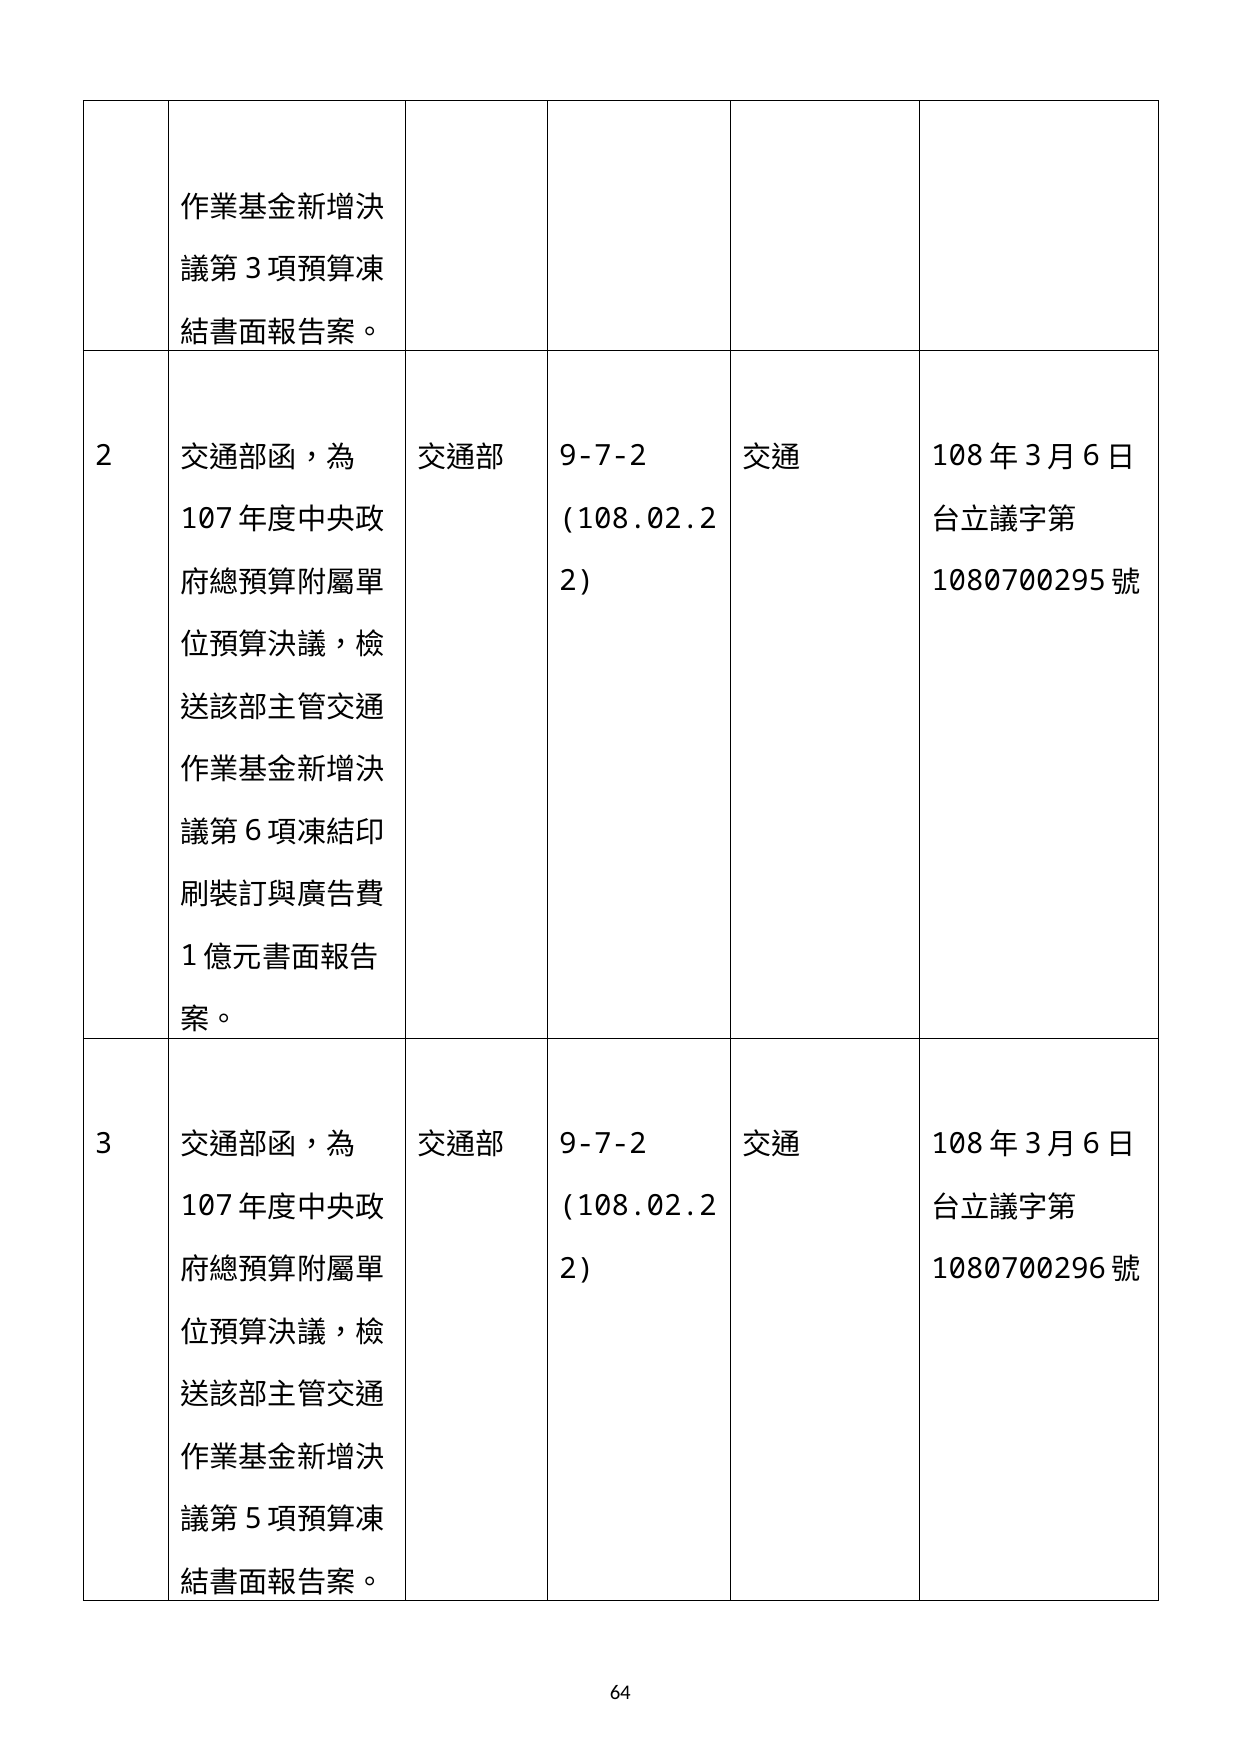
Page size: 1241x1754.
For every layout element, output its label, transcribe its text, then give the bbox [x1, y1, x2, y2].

table_cell [84, 101, 168, 350]
table_cell 交通部函，為107年度中央政府總預算附屬單位預算決議，檢送該部主管交通作業基金新增決議第5項預算凍結書面報告案。 [169, 1039, 405, 1600]
table_cell 交通 [731, 351, 919, 1038]
table_cell 9-7-2 (108.02.22) [548, 1039, 730, 1600]
table_cell [920, 101, 1158, 350]
table_cell 交通 [731, 1039, 919, 1600]
table_cell 108年3月6日台立議字第1080700295號 [920, 351, 1158, 1038]
table_cell 108年3月6日台立議字第1080700296號 [920, 1039, 1158, 1600]
table_cell 交通部 [406, 351, 547, 1038]
table_cell 3 [84, 1039, 168, 1600]
table_cell 9-7-2 (108.02.22) [548, 351, 730, 1038]
table_cell 作業基金新增決議第3項預算凍結書面報告案。 [169, 101, 405, 350]
table_cell [548, 101, 730, 350]
table_cell 2 [84, 351, 168, 1038]
table_cell 交通部 [406, 1039, 547, 1600]
table_cell [406, 101, 547, 350]
table_cell [731, 101, 919, 350]
table_cell 交通部函，為107年度中央政府總預算附屬單位預算決議，檢送該部主管交通作業基金新增決議第6項凍結印刷裝訂與廣告費1億元書面報告案。 [169, 351, 405, 1038]
